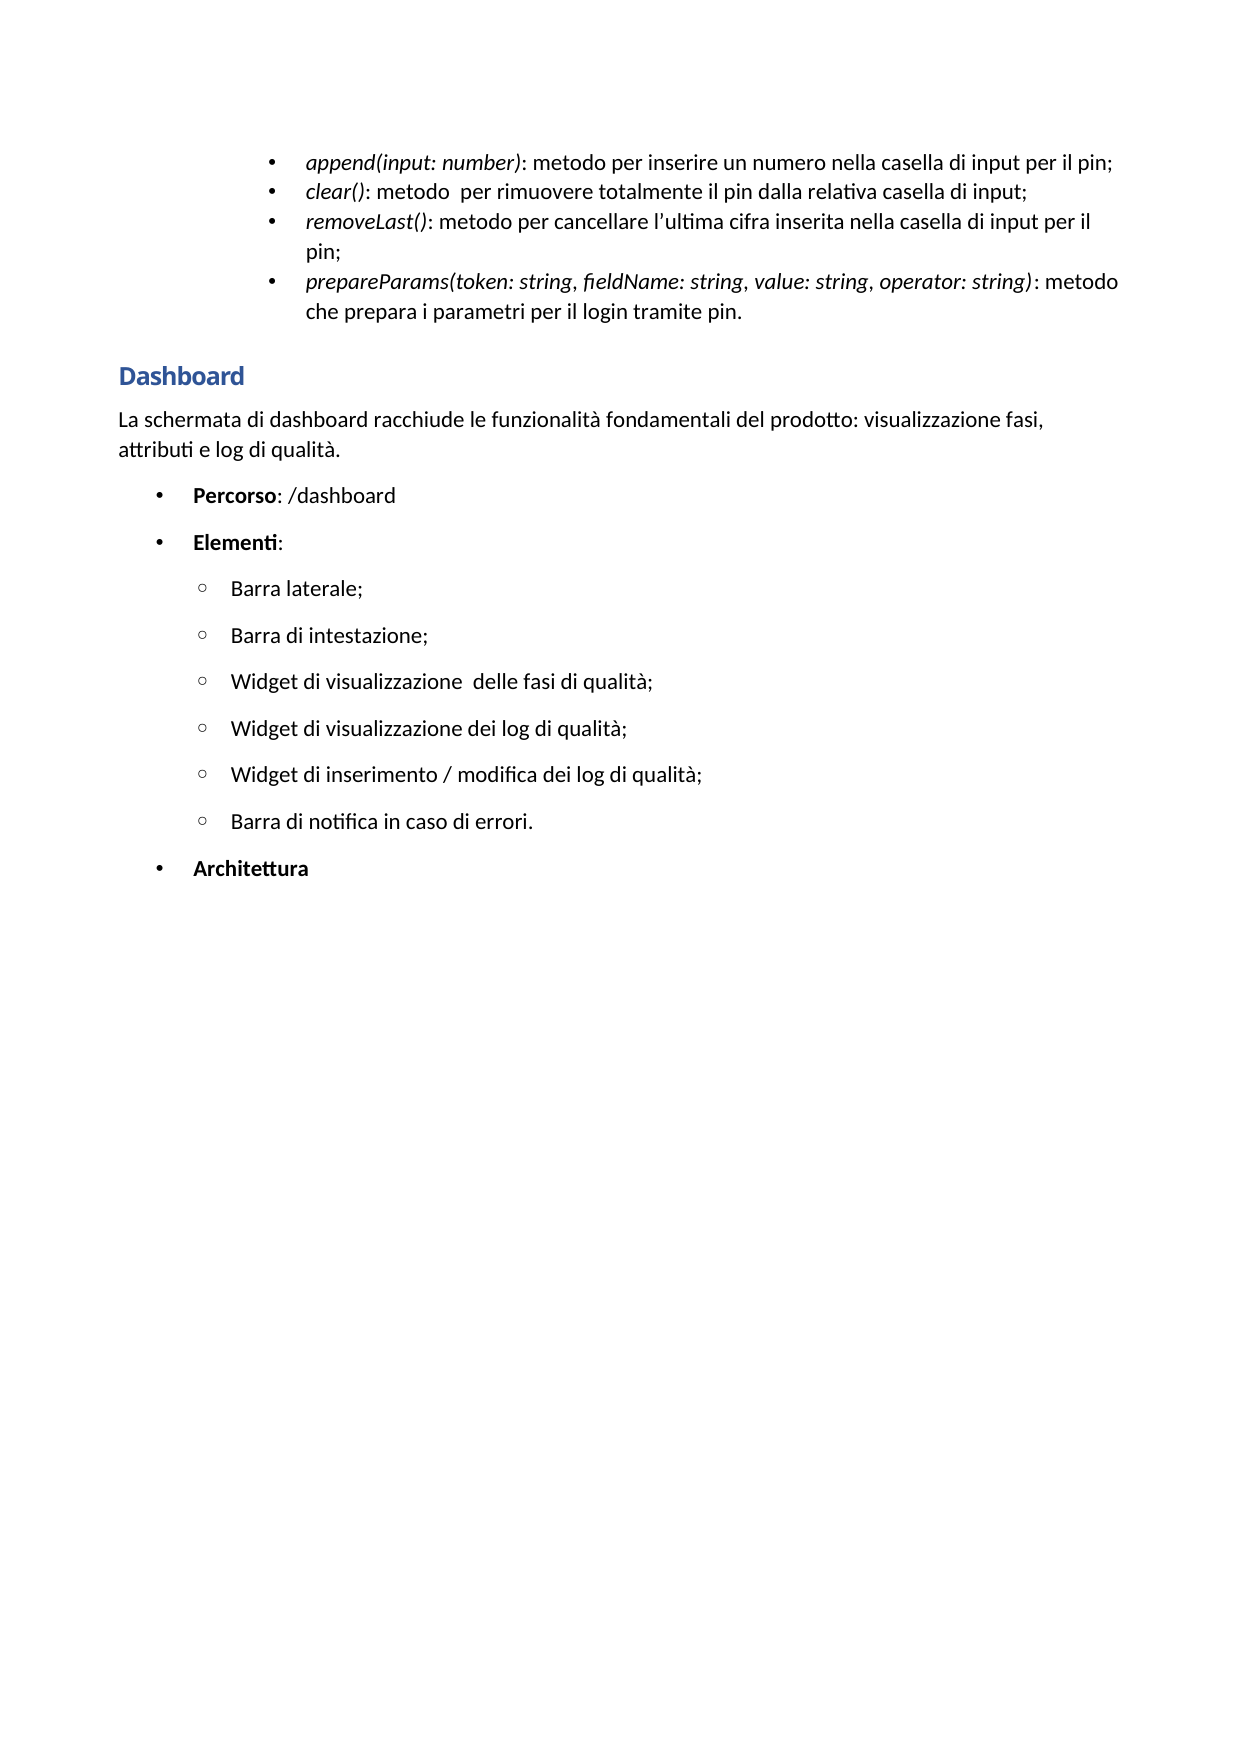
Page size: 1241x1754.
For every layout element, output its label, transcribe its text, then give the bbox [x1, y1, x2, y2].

subtitle Dashboard [118, 358, 1122, 392]
list removeLast(): metodo per cancellare l’ultima cifra inserita nella casella di input per il pin; [268, 207, 1122, 265]
text La schermata di dashboard racchiude le funzionalità fondamentali del prodotto: visualizzazione fasi, attributi e log di qualità. [118, 405, 1122, 463]
list Barra di notifica in caso di errori. [193, 807, 1122, 835]
list Elementi: [156, 528, 1122, 556]
list prepareParams(token: string, fieldName: string, value: string, operator: string): metodo che prepara i parametri per il login tramite pin. [268, 267, 1122, 325]
list append(input: number): metodo per inserire un numero nella casella di input per il pin; [268, 148, 1122, 176]
list Widget di visualizzazione delle fasi di qualità; [193, 667, 1122, 696]
list Widget di visualizzazione dei log di qualità; [193, 714, 1122, 742]
list Barra di intestazione; [193, 621, 1122, 649]
list Percorso: /dashboard [156, 481, 1122, 509]
list Widget di inserimento / modifica dei log di qualità; [193, 761, 1122, 789]
list Architettura [156, 854, 1122, 882]
list Barra laterale; [193, 574, 1122, 602]
list clear(): metodo per rimuovere totalmente il pin dalla relativa casella di input; [268, 177, 1122, 206]
